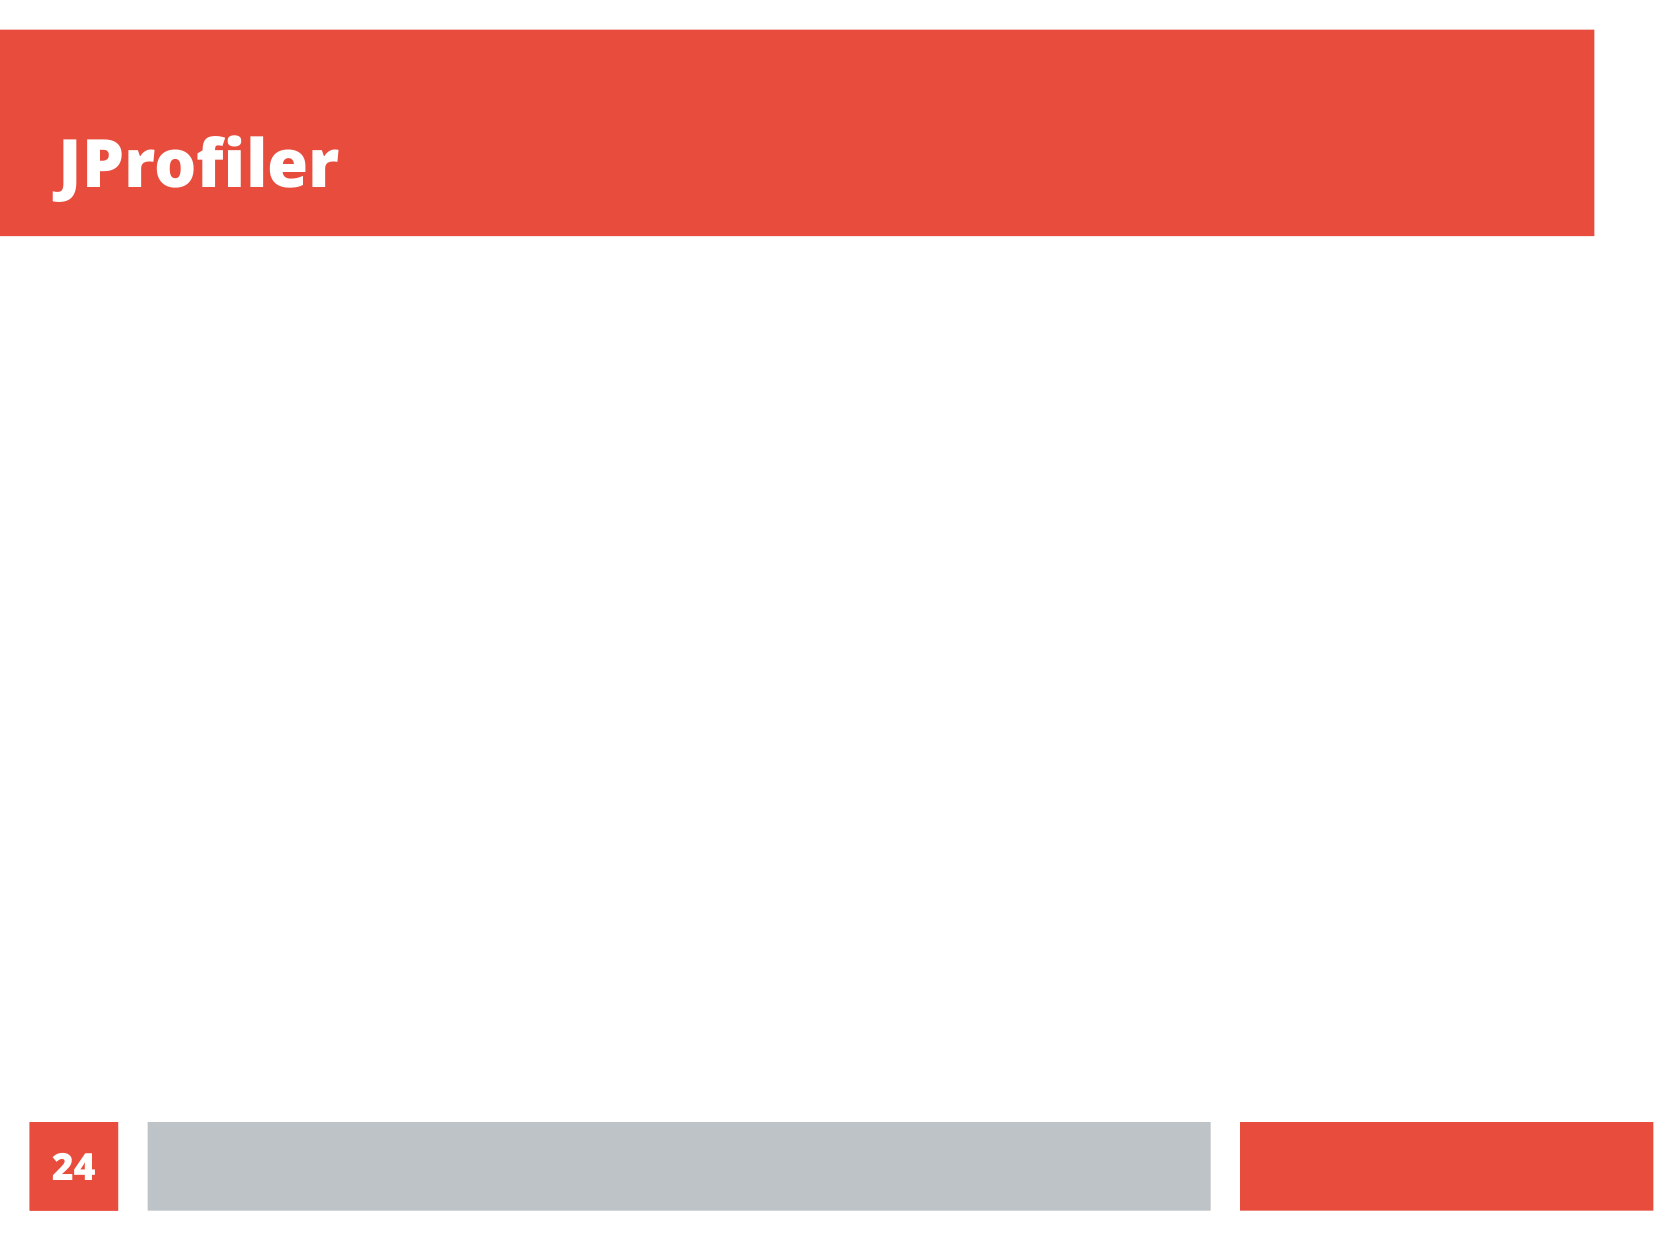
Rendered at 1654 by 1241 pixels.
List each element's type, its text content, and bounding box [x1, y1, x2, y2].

title JProfiler [59, 59, 1595, 207]
